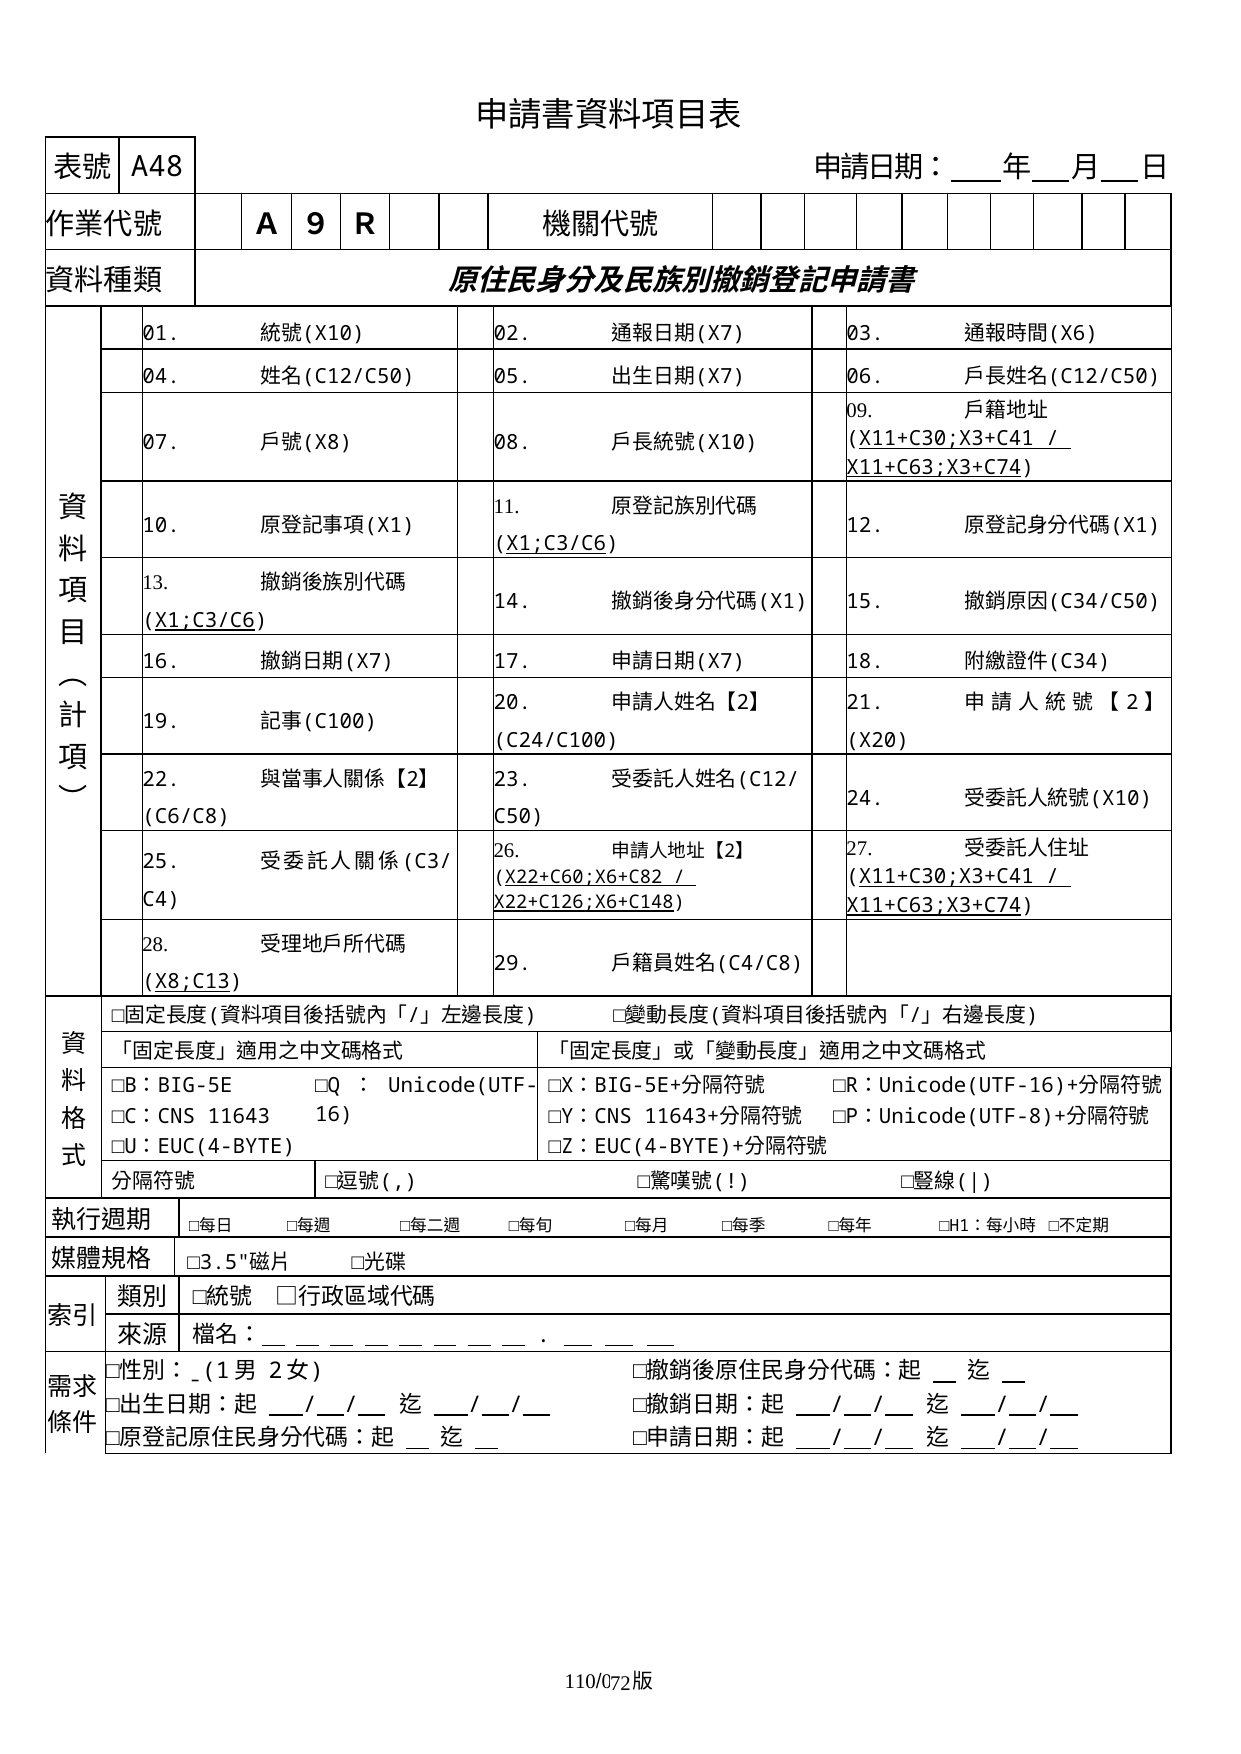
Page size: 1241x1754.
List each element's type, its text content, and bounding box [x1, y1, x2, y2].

table_cell 撤銷後族別代碼(X1;C3/C6) [143, 558, 457, 633]
table_cell 撤銷日期(X7) [143, 635, 457, 677]
table_cell □逗號(,) [316, 1161, 627, 1197]
table_cell 戶號(X8) [143, 393, 457, 480]
table_cell [805, 194, 856, 249]
table_cell [102, 755, 142, 830]
table_cell 申請人姓名【2】(C24/C100) [494, 678, 811, 753]
table_cell [717, 1238, 1044, 1275]
table_cell 受委託人關係(C3/C4) [143, 831, 457, 918]
table_cell 「固定長度」或「變動長度」適用之中文碼格式 [538, 1032, 1171, 1067]
table_cell [948, 194, 990, 249]
table_cell 記事(C100) [143, 678, 457, 753]
table_cell 與當事人關係【2】(C6/C8) [143, 755, 457, 830]
table_cell [813, 558, 846, 633]
table_cell [813, 393, 846, 480]
table_cell [813, 678, 846, 753]
table_cell 申請日期(X7) [494, 635, 811, 677]
table_cell [458, 482, 493, 557]
table_cell 資料項目︵計 項︶ [46, 307, 100, 995]
table_cell [458, 350, 493, 392]
table_cell 撤銷後身分代碼(X1) [494, 558, 811, 633]
table_cell □每月 [613, 1199, 722, 1236]
table_cell [440, 194, 487, 249]
table_cell 戶籍地址(X11+C30;X3+C41 / X11+C63;X3+C74) [847, 393, 1171, 480]
table_cell □每年 [828, 1199, 939, 1236]
table_cell [458, 393, 493, 480]
table_cell 執行週期 [46, 1199, 178, 1236]
table_cell Ｒ [341, 194, 389, 249]
table_cell [713, 194, 760, 249]
table_cell 原登記事項(X1) [143, 482, 457, 557]
table_cell □每週 [287, 1199, 400, 1236]
table_cell A48 [120, 138, 194, 192]
table_cell 原住民身分及民族別撤銷登記申請書 [196, 250, 1170, 305]
table_cell [102, 307, 142, 348]
table_cell [1083, 194, 1124, 249]
table_cell 受委託人統號(X10) [847, 755, 1171, 830]
table_cell 資料格式 [46, 997, 101, 1197]
table_cell 通報日期(X7) [494, 307, 811, 348]
table_cell □R：Unicode(UTF-16)+分隔符號 □P：Unicode(UTF-8)+分隔符號 [833, 1068, 1170, 1159]
table_cell 分隔符號 [102, 1161, 314, 1197]
table_cell [196, 194, 241, 249]
table_cell [813, 635, 846, 677]
table_cell 受委託人住址(X11+C30;X3+C41 / X11+C63;X3+C74) [847, 831, 1171, 918]
table_cell [813, 920, 846, 995]
table_cell [102, 831, 142, 918]
table_cell [102, 558, 142, 633]
table_cell [458, 558, 493, 633]
table_cell □每二週 [400, 1199, 509, 1236]
table_cell [102, 920, 142, 995]
table_cell □性別：ˍ(1男 2女) □出生日期：起 / / 迄 / / □原登記原住民身分代碼：起 迄 [106, 1352, 633, 1452]
table_cell 索引 [46, 1277, 105, 1351]
table_cell [458, 831, 493, 918]
table_cell [458, 678, 493, 753]
table_cell 申請人地址【2】(X22+C60;X6+C82 / X22+C126;X6+C148) [494, 831, 811, 918]
table_cell 機關代號 [489, 194, 712, 249]
table_cell [102, 393, 142, 480]
table_header 申請書資料項目表 [45, 88, 1171, 136]
table_cell [813, 755, 846, 830]
table_cell [102, 635, 142, 677]
table_cell □X：BIG-5E+分隔符號 □Y：CNS 11643+分隔符號 □Z：EUC(4-BYTE)+分隔符號 [538, 1068, 833, 1159]
table_cell 作業代號 [46, 194, 194, 249]
table_cell 媒體規格 [46, 1238, 174, 1275]
table_cell 需求條件 [46, 1352, 105, 1452]
table_cell □光碟 [351, 1238, 717, 1275]
table_cell 姓名(C12/C50) [143, 350, 457, 392]
table_cell 檔名： . [180, 1315, 1170, 1351]
table_cell 原登記族別代碼(X1;C3/C6) [494, 482, 811, 557]
table_cell 類別 [106, 1277, 178, 1313]
table_cell 來源 [106, 1315, 178, 1351]
table_cell [813, 350, 846, 392]
table_cell [813, 307, 846, 348]
table_cell 申請日期： 年 月 日 [196, 136, 1171, 192]
table_cell [1126, 194, 1170, 249]
table_cell 統號(X10) [143, 307, 457, 348]
table_cell □變動長度(資料項目後括號內「/」右邊長度) [603, 997, 1170, 1031]
table_cell Ａ [242, 194, 291, 249]
table_cell [458, 307, 493, 348]
table_cell [458, 755, 493, 830]
table_cell 資料種類 [46, 250, 194, 305]
table_cell [813, 482, 846, 557]
table_cell [390, 194, 438, 249]
table_cell [458, 635, 493, 677]
table_cell 戶長統號(X10) [494, 393, 811, 480]
table_cell [102, 482, 142, 557]
table_cell □3.5"磁片 [175, 1238, 351, 1275]
table_cell [903, 194, 947, 249]
table_cell □每旬 [509, 1199, 612, 1236]
table_cell [102, 350, 142, 392]
table_cell ９ [292, 194, 340, 249]
table_cell [1044, 1238, 1170, 1275]
table_cell □B：BIG-5E □C：CNS 11643 □U：EUC(4-BYTE) [102, 1068, 315, 1159]
table_cell □豎線(|) [891, 1161, 1170, 1197]
table_cell 受理地戶所代碼(X8;C13) [143, 920, 457, 995]
table_cell 通報時間(X6) [847, 307, 1171, 348]
table_cell 附繳證件(C34) [847, 635, 1171, 677]
table_cell [813, 831, 846, 918]
table_cell 表號 [46, 138, 118, 192]
table_cell [458, 920, 493, 995]
table_cell 「固定長度」適用之中文碼格式 [102, 1032, 537, 1067]
table_cell [857, 194, 901, 249]
table_cell □Q：Unicode(UTF-16) [315, 1068, 537, 1159]
table_cell □不定期 [1049, 1199, 1170, 1236]
table_cell [1034, 194, 1081, 249]
table_cell □固定長度(資料項目後括號內「/」左邊長度) [102, 997, 603, 1031]
table_cell □驚嘆號(!) [627, 1161, 891, 1197]
table_cell 戶長姓名(C12/C50) [847, 350, 1171, 392]
table_cell [991, 194, 1033, 249]
table_cell [762, 194, 804, 249]
table_cell □撤銷後原住民身分代碼：起 迄 □撤銷日期：起 / / 迄 / / □申請日期：起 / / 迄 / / [633, 1352, 1170, 1452]
table_cell □H1：每小時 [939, 1199, 1049, 1236]
table_cell □統號 □行政區域代碼 [180, 1277, 1170, 1313]
table_cell 申請人統號【2】(X20) [847, 678, 1171, 753]
table_cell 原登記身分代碼(X1) [847, 482, 1171, 557]
table_cell □每日 [180, 1199, 287, 1236]
table_cell 撤銷原因(C34/C50) [847, 558, 1171, 633]
table_cell 受委託人姓名(C12/C50) [494, 755, 811, 830]
table_cell 戶籍員姓名(C4/C8) [494, 920, 811, 995]
table_cell [847, 920, 1171, 995]
table_cell 出生日期(X7) [494, 350, 811, 392]
table_cell □每季 [722, 1199, 828, 1236]
table_cell [102, 678, 142, 753]
